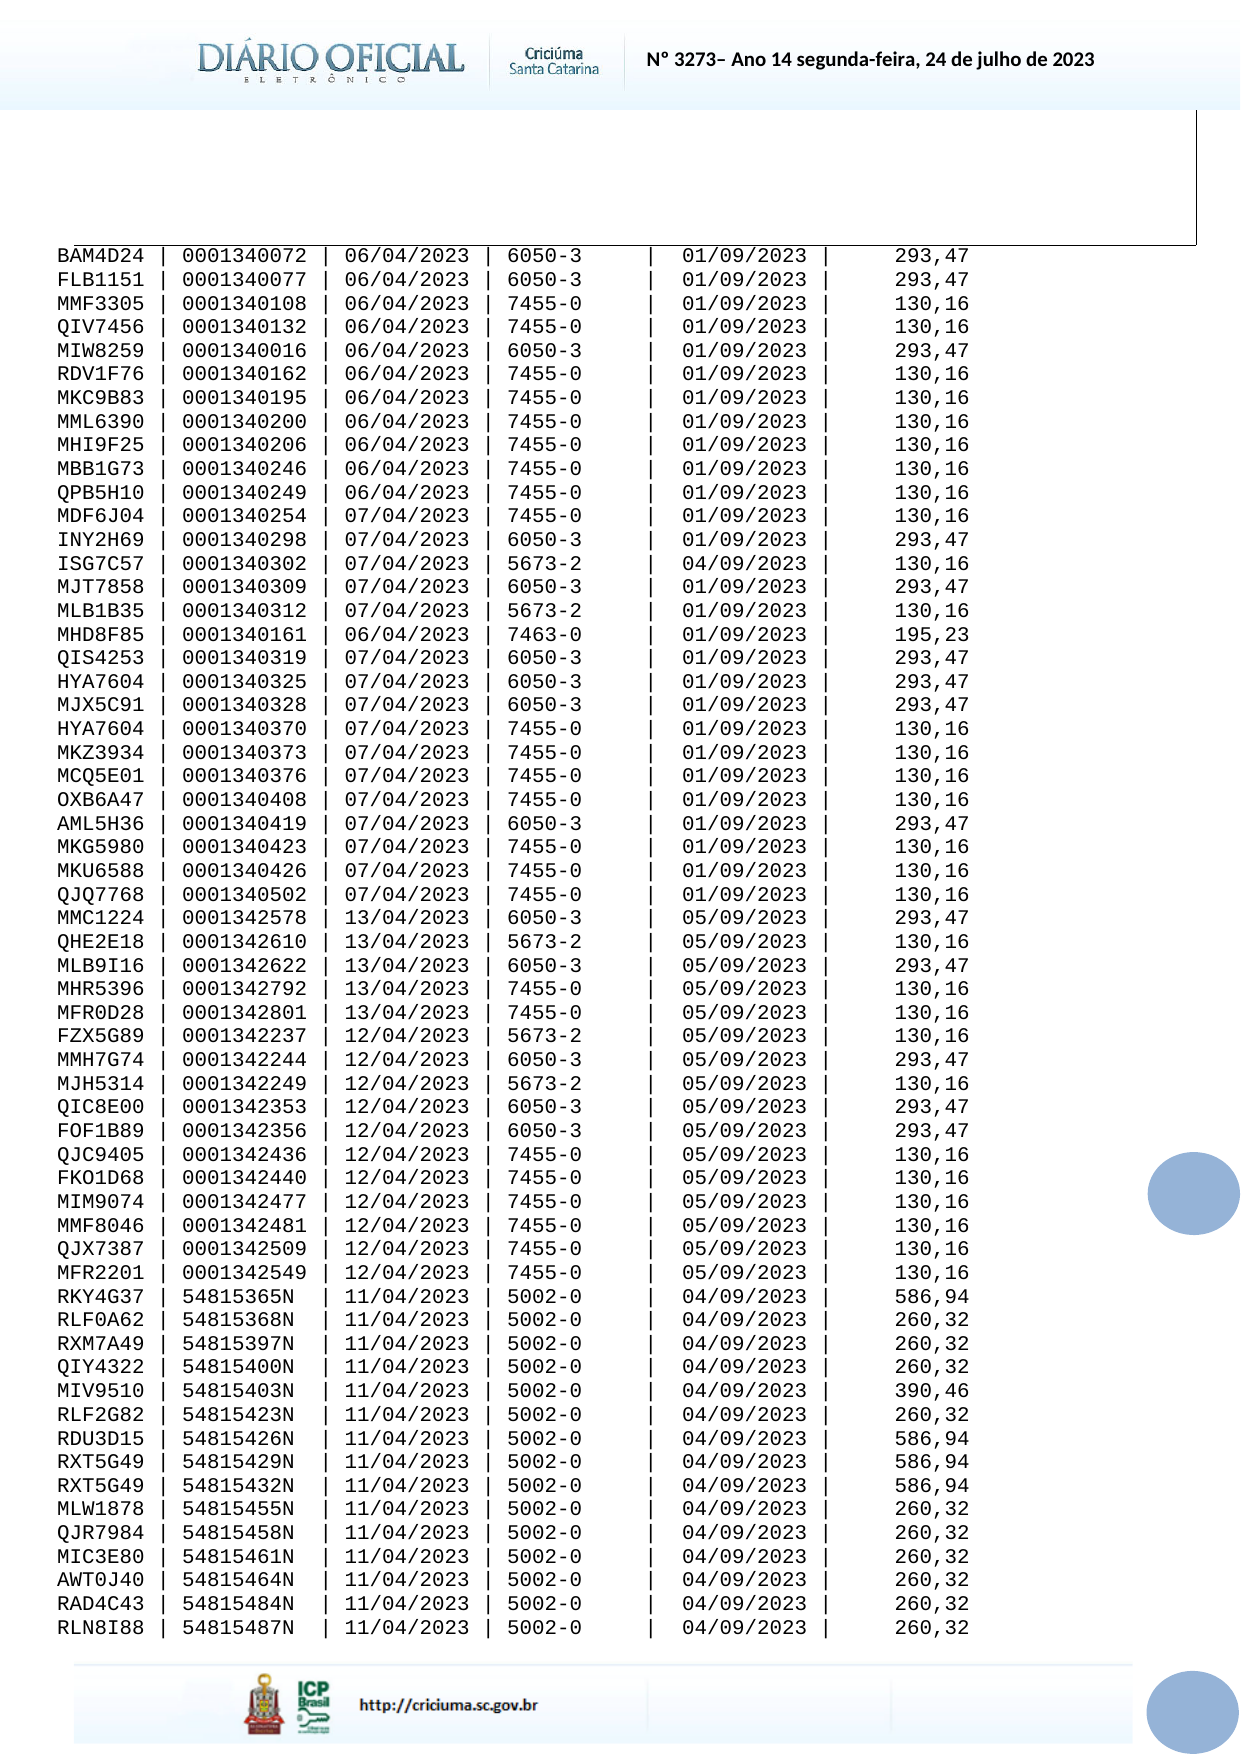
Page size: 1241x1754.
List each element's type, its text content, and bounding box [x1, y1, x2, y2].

text MJX5C91 | 0001340328 | 07/04/2023 | 6050-3 | 01/09/2023 | 293,47 [44, 694, 1196, 718]
text QJX7387 | 0001342509 | 12/04/2023 | 7455-0 | 05/09/2023 | 130,16 [44, 1238, 1196, 1262]
text MHD8F85 | 0001340161 | 06/04/2023 | 7463-0 | 01/09/2023 | 195,23 [44, 623, 1196, 647]
text MKU6588 | 0001340426 | 07/04/2023 | 7455-0 | 01/09/2023 | 130,16 [44, 860, 1196, 884]
text RDU3D15 | 54815426N | 11/04/2023 | 5002-0 | 04/09/2023 | 586,94 [44, 1427, 1196, 1451]
text MKZ3934 | 0001340373 | 07/04/2023 | 7455-0 | 01/09/2023 | 130,16 [44, 742, 1196, 765]
text MBB1G73 | 0001340246 | 06/04/2023 | 7455-0 | 01/09/2023 | 130,16 [44, 458, 1196, 482]
text MCQ5E01 | 0001340376 | 07/04/2023 | 7455-0 | 01/09/2023 | 130,16 [44, 765, 1196, 789]
text MLB1B35 | 0001340312 | 07/04/2023 | 5673-2 | 01/09/2023 | 130,16 [44, 600, 1196, 623]
text BAM4D24 | 0001340072 | 06/04/2023 | 6050-3 | 01/09/2023 | 293,47 [44, 245, 1196, 269]
text ISG7C57 | 0001340302 | 07/04/2023 | 5673-2 | 04/09/2023 | 130,16 [44, 553, 1196, 576]
text QIS4253 | 0001340319 | 07/04/2023 | 6050-3 | 01/09/2023 | 293,47 [44, 647, 1196, 671]
text MMF8046 | 0001342481 | 12/04/2023 | 7455-0 | 05/09/2023 | 130,16 [44, 1215, 1196, 1238]
text MHR5396 | 0001342792 | 13/04/2023 | 7455-0 | 05/09/2023 | 130,16 [44, 978, 1196, 1002]
text QHE2E18 | 0001342610 | 13/04/2023 | 5673-2 | 05/09/2023 | 130,16 [44, 931, 1196, 954]
text FZX5G89 | 0001342237 | 12/04/2023 | 5673-2 | 05/09/2023 | 130,16 [44, 1026, 1196, 1049]
text MIV9510 | 54815403N | 11/04/2023 | 5002-0 | 04/09/2023 | 390,46 [44, 1380, 1196, 1404]
text HYA7604 | 0001340325 | 07/04/2023 | 6050-3 | 01/09/2023 | 293,47 [44, 671, 1196, 694]
text QJR7984 | 54815458N | 11/04/2023 | 5002-0 | 04/09/2023 | 260,32 [44, 1522, 1196, 1546]
text MML6390 | 0001340200 | 06/04/2023 | 7455-0 | 01/09/2023 | 130,16 [44, 411, 1196, 434]
text MIC3E80 | 54815461N | 11/04/2023 | 5002-0 | 04/09/2023 | 260,32 [44, 1546, 1196, 1569]
text MJH5314 | 0001342249 | 12/04/2023 | 5673-2 | 05/09/2023 | 130,16 [44, 1073, 1196, 1096]
text MFR0D28 | 0001342801 | 13/04/2023 | 7455-0 | 05/09/2023 | 130,16 [44, 1002, 1196, 1026]
text QPB5H10 | 0001340249 | 06/04/2023 | 7455-0 | 01/09/2023 | 130,16 [44, 482, 1196, 505]
text RAD4C43 | 54815484N | 11/04/2023 | 5002-0 | 04/09/2023 | 260,32 [44, 1593, 1196, 1617]
text MIM9074 | 0001342477 | 12/04/2023 | 7455-0 | 05/09/2023 | 130,16 [44, 1191, 1153, 1215]
text RKY4G37 | 54815365N | 11/04/2023 | 5002-0 | 04/09/2023 | 586,94 [44, 1286, 1196, 1309]
text MJT7858 | 0001340309 | 07/04/2023 | 6050-3 | 01/09/2023 | 293,47 [44, 576, 1196, 600]
text RLN8I88 | 54815487N | 11/04/2023 | 5002-0 | 04/09/2023 | 260,32 [44, 1617, 1196, 1640]
text MDF6J04 | 0001340254 | 07/04/2023 | 7455-0 | 01/09/2023 | 130,16 [44, 505, 1196, 529]
text RDV1F76 | 0001340162 | 06/04/2023 | 7455-0 | 01/09/2023 | 130,16 [44, 363, 1196, 387]
text FLB1151 | 0001340077 | 06/04/2023 | 6050-3 | 01/09/2023 | 293,47 [44, 269, 1196, 292]
text MKC9B83 | 0001340195 | 06/04/2023 | 7455-0 | 01/09/2023 | 130,16 [44, 387, 1196, 411]
text MLB9I16 | 0001342622 | 13/04/2023 | 6050-3 | 05/09/2023 | 293,47 [44, 954, 1196, 978]
text MKG5980 | 0001340423 | 07/04/2023 | 7455-0 | 01/09/2023 | 130,16 [44, 836, 1196, 860]
text QJQ7768 | 0001340502 | 07/04/2023 | 7455-0 | 01/09/2023 | 130,16 [44, 884, 1196, 907]
text RLF2G82 | 54815423N | 11/04/2023 | 5002-0 | 04/09/2023 | 260,32 [44, 1404, 1196, 1427]
text FKO1D68 | 0001342440 | 12/04/2023 | 7455-0 | 05/09/2023 | 130,16 [44, 1167, 1157, 1191]
text FOF1B89 | 0001342356 | 12/04/2023 | 6050-3 | 05/09/2023 | 293,47 [44, 1120, 1196, 1144]
text MFR2201 | 0001342549 | 12/04/2023 | 7455-0 | 05/09/2023 | 130,16 [44, 1262, 1196, 1286]
text QIC8E00 | 0001342353 | 12/04/2023 | 6050-3 | 05/09/2023 | 293,47 [44, 1096, 1196, 1120]
text RXM7A49 | 54815397N | 11/04/2023 | 5002-0 | 04/09/2023 | 260,32 [44, 1333, 1196, 1357]
text AML5H36 | 0001340419 | 07/04/2023 | 6050-3 | 01/09/2023 | 293,47 [44, 813, 1196, 836]
text MIW8259 | 0001340016 | 06/04/2023 | 6050-3 | 01/09/2023 | 293,47 [44, 340, 1196, 363]
text MLW1878 | 54815455N | 11/04/2023 | 5002-0 | 04/09/2023 | 260,32 [44, 1498, 1196, 1522]
text HYA7604 | 0001340370 | 07/04/2023 | 7455-0 | 01/09/2023 | 130,16 [44, 718, 1196, 742]
text QIY4322 | 54815400N | 11/04/2023 | 5002-0 | 04/09/2023 | 260,32 [44, 1357, 1196, 1380]
text MMC1224 | 0001342578 | 13/04/2023 | 6050-3 | 05/09/2023 | 293,47 [44, 907, 1196, 931]
text MHI9F25 | 0001340206 | 06/04/2023 | 7455-0 | 01/09/2023 | 130,16 [44, 434, 1196, 458]
text MMF3305 | 0001340108 | 06/04/2023 | 7455-0 | 01/09/2023 | 130,16 [44, 292, 1196, 316]
text RXT5G49 | 54815432N | 11/04/2023 | 5002-0 | 04/09/2023 | 586,94 [44, 1475, 1196, 1498]
text QIV7456 | 0001340132 | 06/04/2023 | 7455-0 | 01/09/2023 | 130,16 [44, 316, 1196, 340]
text OXB6A47 | 0001340408 | 07/04/2023 | 7455-0 | 01/09/2023 | 130,16 [44, 789, 1196, 813]
text RLF0A62 | 54815368N | 11/04/2023 | 5002-0 | 04/09/2023 | 260,32 [44, 1309, 1196, 1333]
text RXT5G49 | 54815429N | 11/04/2023 | 5002-0 | 04/09/2023 | 586,94 [44, 1451, 1196, 1475]
text INY2H69 | 0001340298 | 07/04/2023 | 6050-3 | 01/09/2023 | 293,47 [44, 529, 1196, 553]
text AWT0J40 | 54815464N | 11/04/2023 | 5002-0 | 04/09/2023 | 260,32 [44, 1569, 1196, 1593]
text QJC9405 | 0001342436 | 12/04/2023 | 7455-0 | 05/09/2023 | 130,16 [44, 1144, 1196, 1167]
text MMH7G74 | 0001342244 | 12/04/2023 | 6050-3 | 05/09/2023 | 293,47 [44, 1049, 1196, 1073]
